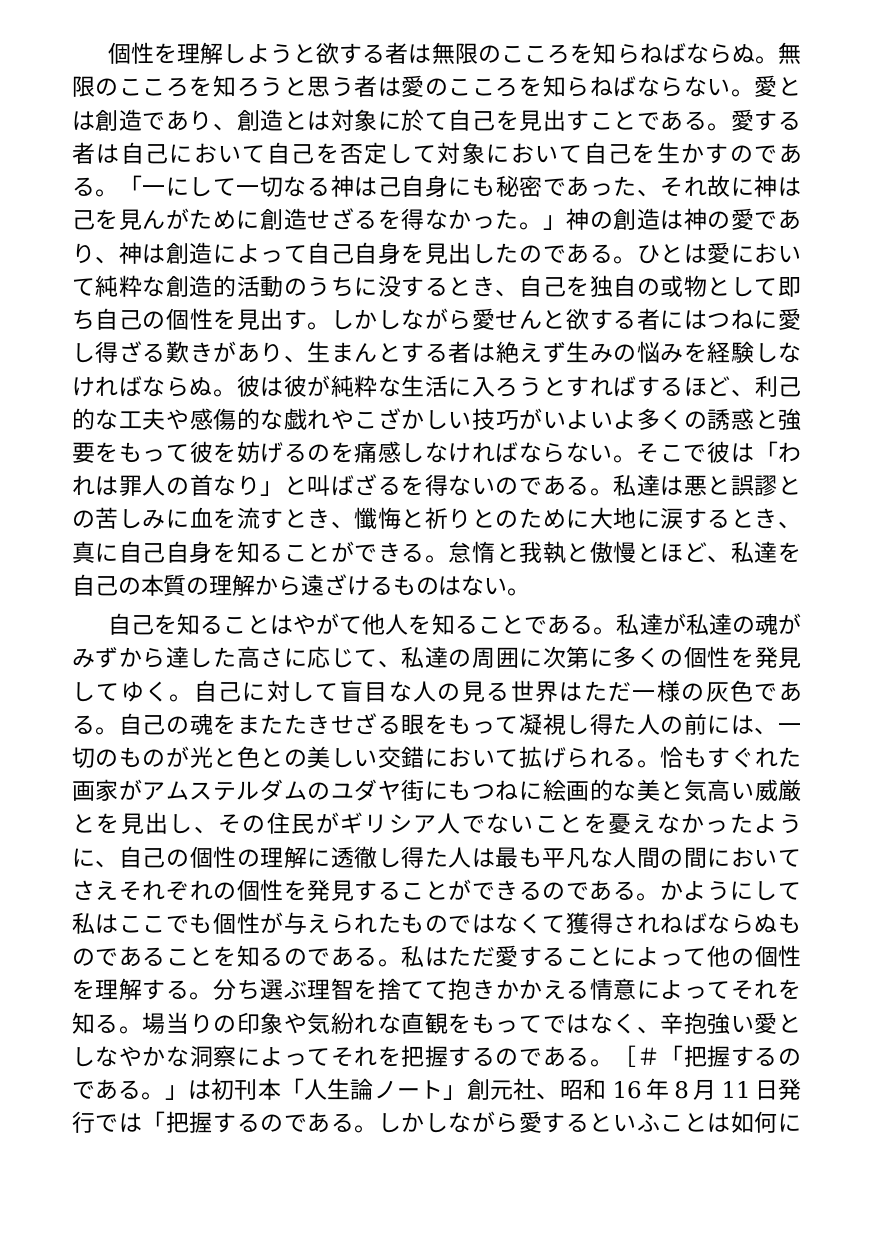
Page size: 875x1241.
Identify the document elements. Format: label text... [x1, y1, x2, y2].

text 個性を理解しようと欲する者は無限のこころを知らねばならぬ。無限のこころを知ろうと思う者は愛のこころを知らねばならない。愛とは創造であり、創造とは対象に於て自己を見出すことである。愛する者は自己において自己を否定して対象において自己を生かすのである。「一にして一切なる神は己自身にも秘密であった、それ故に神は己を見んがために創造せざるを得なかった。」神の創造は神の愛であり、神は創造によって自己自身を見出したのである。ひとは愛において純粋な創造的活動のうちに没するとき、自己を独自の或物として即ち自己の個性を見出す。しかしながら愛せんと欲する者にはつねに愛し得ざる歎きがあり、生まんとする者は絶えず生みの悩みを経験しなければならぬ。彼は彼が純粋な生活に入ろうとすればするほど、利己的な工夫や感傷的な戯れやこざかしい技巧がいよいよ多くの誘惑と強要をもって彼を妨げるのを痛感しなければならない。そこで彼は「われは罪人の首なり」と叫ばざるを得ないのである。私達は悪と誤謬との苦しみに血を流すとき、懺悔と祈りとのために大地に涙するとき、真に自己自身を知ることができる。怠惰と我執と傲慢とほど、私達を自己の本質の理解から遠ざけるものはない。 [72, 36, 802, 601]
text 自己を知ることはやがて他人を知ることである。私達が私達の魂がみずから達した高さに応じて、私達の周囲に次第に多くの個性を発見してゆく。自己に対して盲目な人の見る世界はただ一様の灰色である。自己の魂をまたたきせざる眼をもって凝視し得た人の前には、一切のものが光と色との美しい交錯において拡げられる。恰もすぐれた画家がアムステルダムのユダヤ街にもつねに絵画的な美と気高い威厳とを見出し、その住民がギリシア人でないことを憂えなかったように、自己の個性の理解に透徹し得た人は最も平凡な人間の間においてさえそれぞれの個性を発見することができるのである。かようにして私はここでも個性が与えられたものではなくて獲得されねばならぬものであることを知るのである。私はただ愛することによって他の個性を理解する。分ち選ぶ理智を捨てて抱きかかえる情意によってそれを知る。場当りの印象や気紛れな直観をもってではなく、辛抱強い愛としなやかな洞察によってそれを把握するのである。［＃「把握するのである。」は初刊本「人生論ノート」創元社、昭和16年8月11日発行では「把握するのである。しかしながら愛するといふことは如何に [72, 607, 802, 1138]
